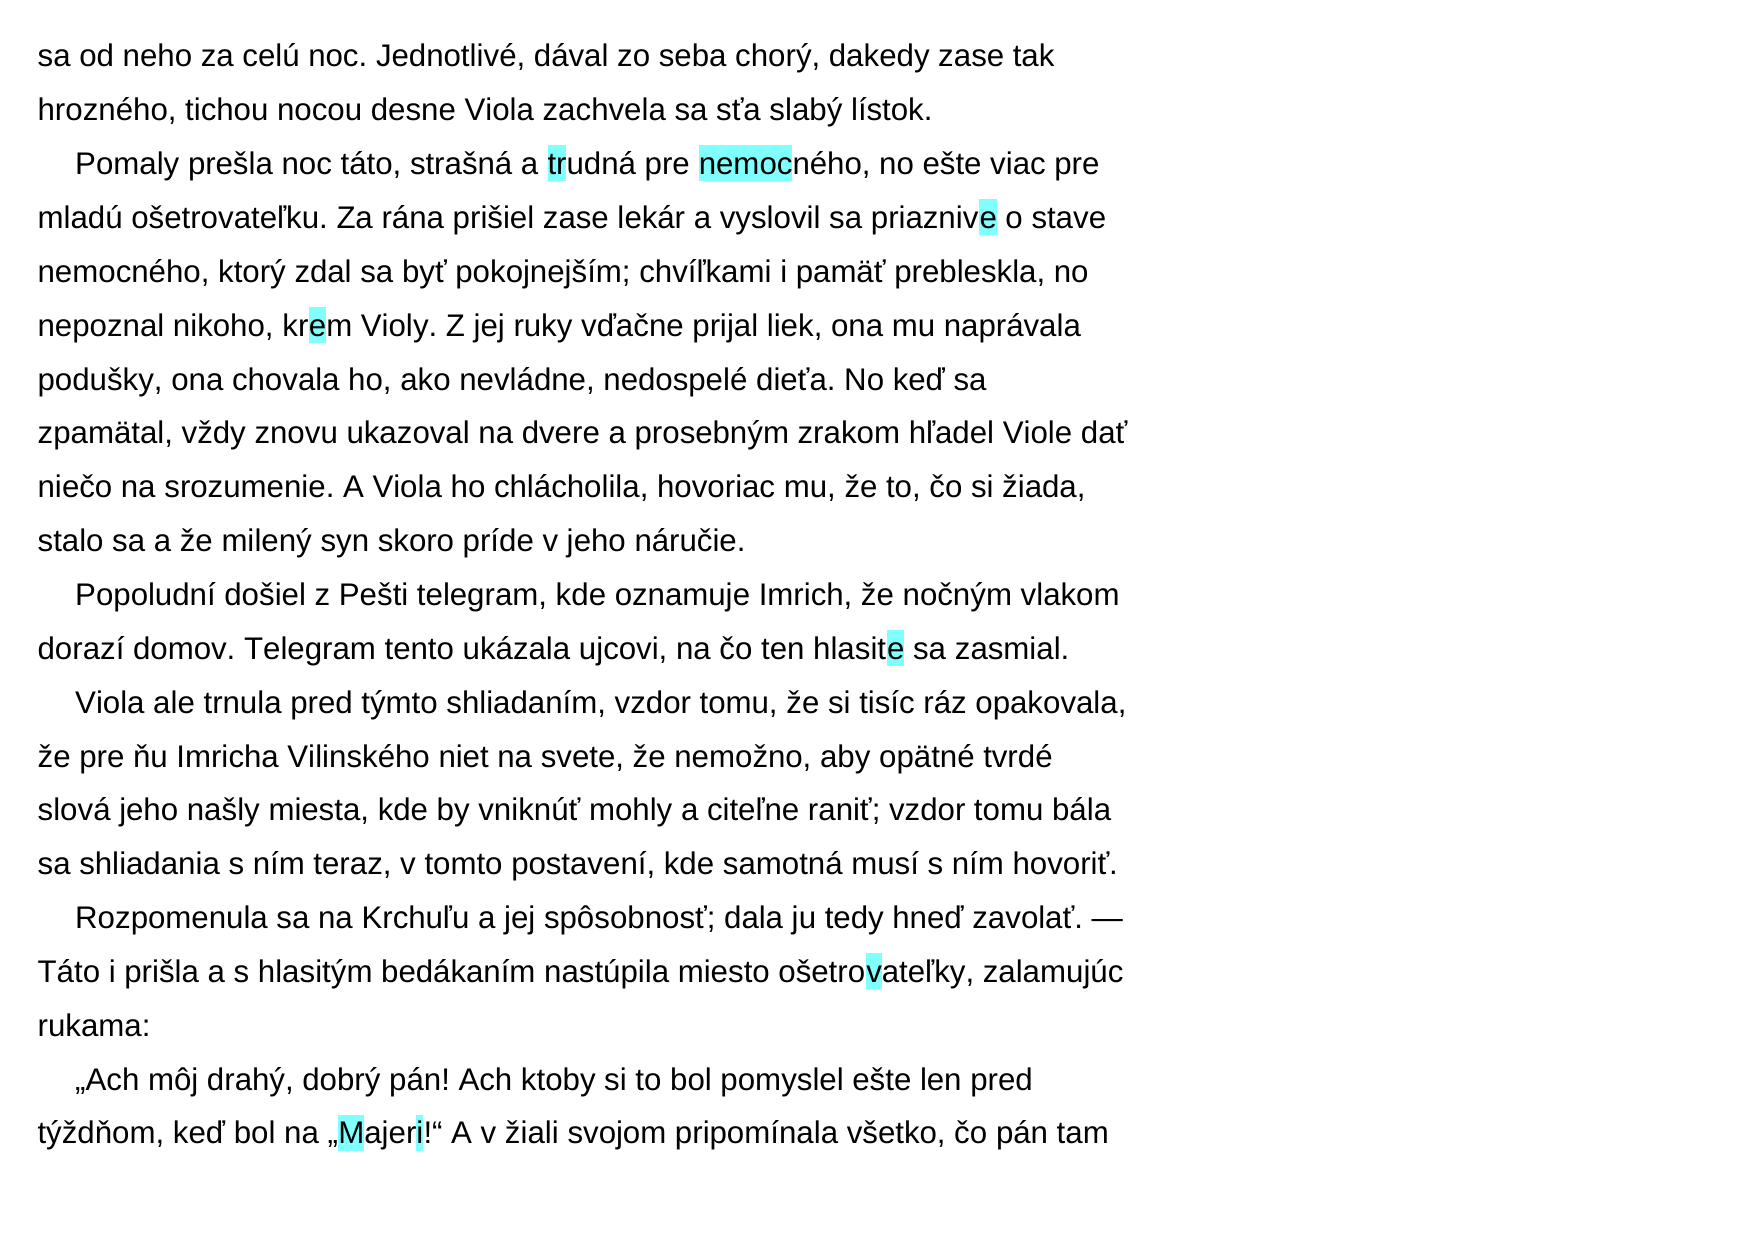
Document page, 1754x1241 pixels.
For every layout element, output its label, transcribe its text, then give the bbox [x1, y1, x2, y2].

text sa od neho za celú noc. Jednotlivé, dával zo seba chorý, dakedy zase tak hrozného, tichou nocou desne Viola zachvela sa sťa slabý lístok. [37, 37, 1130, 127]
text Pomaly prešla noc táto, strašná a trudná pre nemocného, no ešte viac pre mladú ošetrovateľku. Za rána prišiel zase lekár a vyslovil sa priaznive o stave nemocného, ktorý zdal sa byť pokojnejším; chvíľkami i pamäť prebleskla, no nepoznal nikoho, krem Violy. Z jej ruky vďačne prijal liek, ona mu naprávala podušky, ona chovala ho, ako nevládne, nedospelé dieťa. No keď sa zpamätal, vždy znovu ukazoval na dvere a prosebným zrakom hľadel Viole dať niečo na srozumenie. A Viola ho chlácholila, hovoriac mu, že to, čo si žiada, stalo sa a že milený syn skoro príde v jeho náručie. [37, 145, 1130, 558]
text Rozpomenula sa na Krchuľu a jej spôsobnosť; dala ju tedy hneď zavolať. — Táto i prišla a s hlasitým bedákaním nastúpila miesto ošetrovateľky, zalamujúc rukama: [37, 899, 1130, 1043]
text „Ach môj drahý, dobrý pán! Ach ktoby si to bol pomyslel ešte len pred týždňom, keď bol na „Majeri!“ A v žiali svojom pripomínala všetko, čo pán tam [37, 1061, 1130, 1151]
text Popoludní došiel z Pešti telegram, kde oznamuje Imrich, že nočným vlakom dorazí domov. Telegram tento ukázala ujcovi, na čo ten hlasite sa zasmial. [37, 576, 1130, 666]
text Viola ale trnula pred týmto shliadaním, vzdor tomu, že si tisíc ráz opakovala, že pre ňu Imricha Vilinského niet na svete, že nemožno, aby opätné tvrdé slová jeho našly miesta, kde by vniknúť mohly a citeľne raniť; vzdor tomu bála sa shliadania s ním teraz, v tomto postavení, kde samotná musí s ním hovoriť. [37, 684, 1130, 881]
